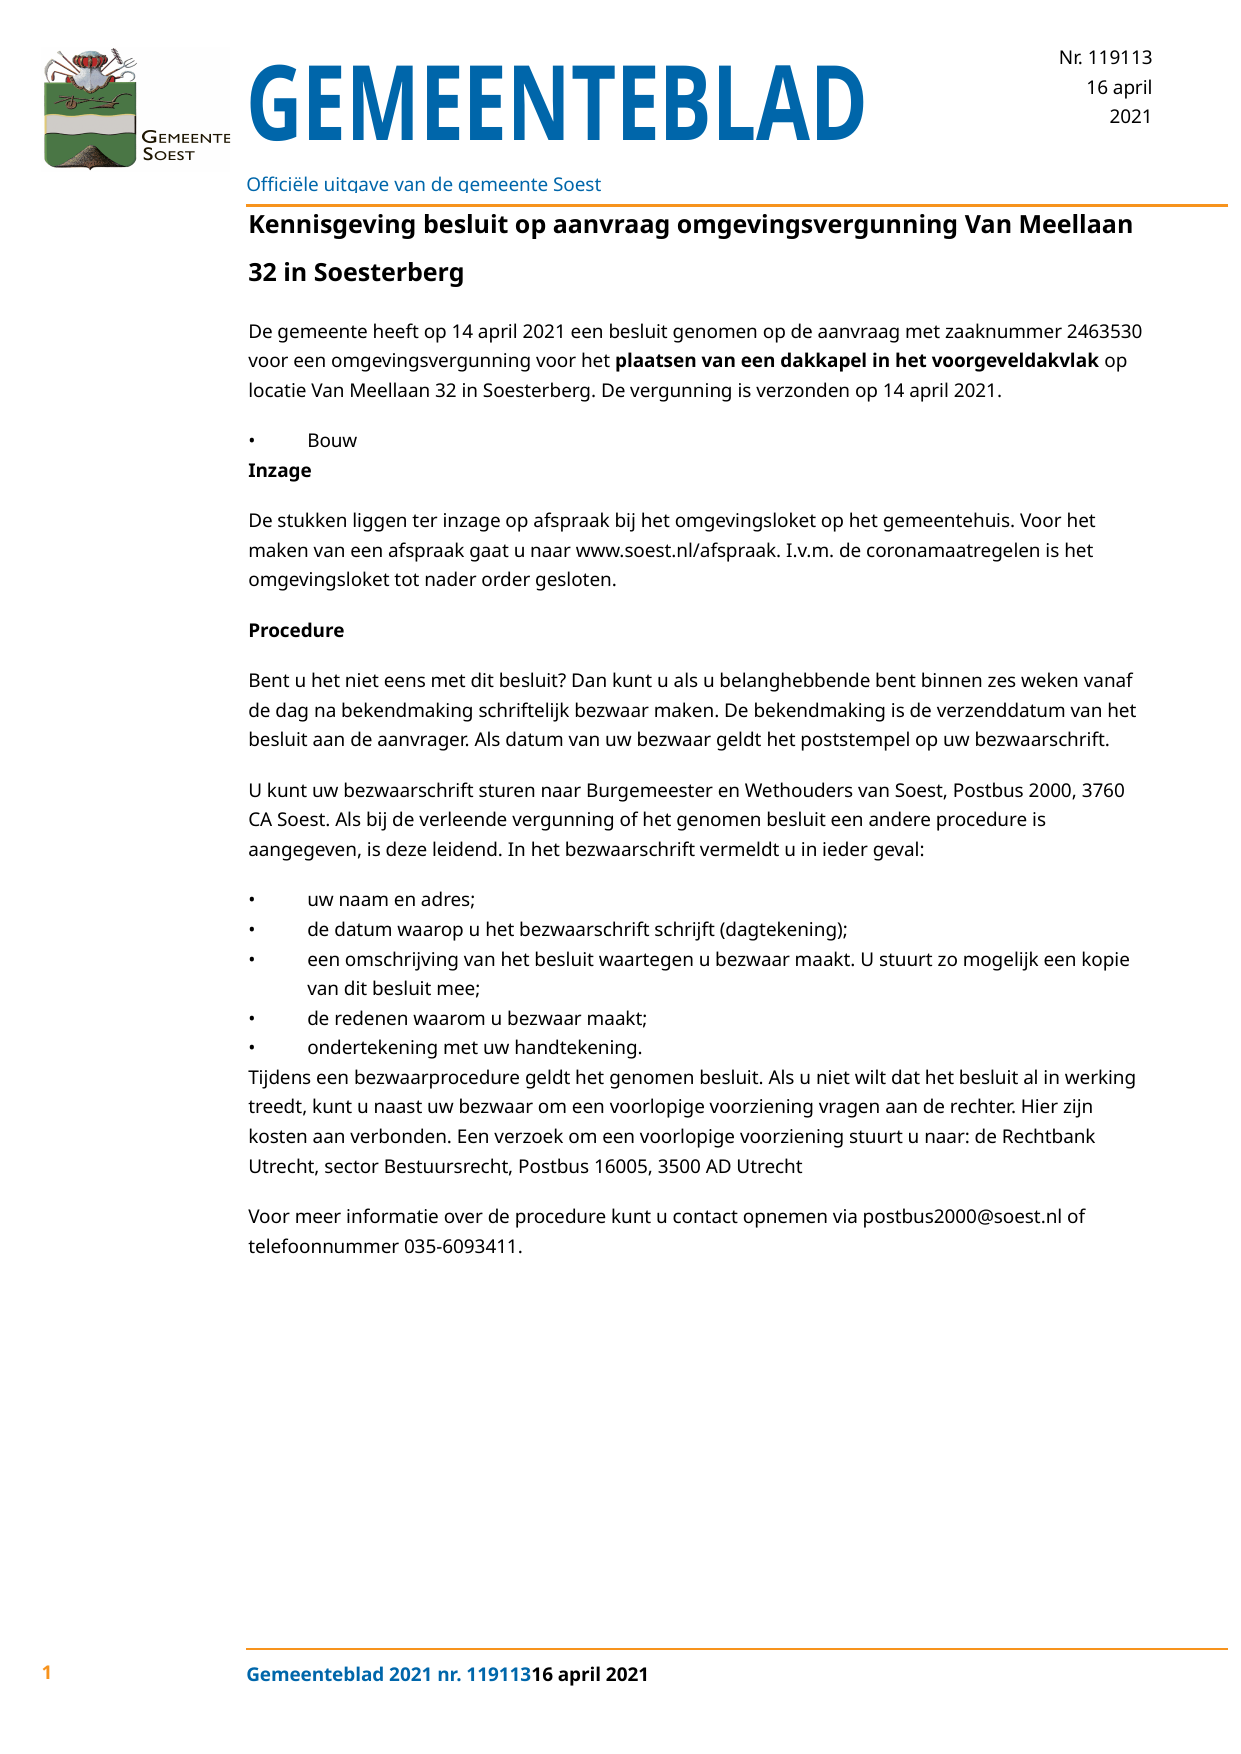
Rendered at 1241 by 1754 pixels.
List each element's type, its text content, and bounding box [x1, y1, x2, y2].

list de redenen waarom u bezwaar maakt; [248, 1005, 1152, 1031]
text Voor meer informatie over de procedure kunt u contact opnemen via postbus2000@soest.nl of telefoonnummer 035-6093411. [248, 1203, 1152, 1259]
list een omschrijving van het besluit waartegen u bezwaar maakt. U stuurt zo mogelijk een kopie van dit besluit mee; [248, 946, 1152, 1001]
text Inzage [248, 457, 1152, 483]
list de datum waarop u het bezwaarschrift schrijft (dagtekening); [248, 916, 1152, 942]
list uw naam en adres; [248, 887, 1152, 912]
list ondertekening met uw handtekening. [248, 1034, 1152, 1060]
text De stukken liggen ter inzage op afspraak bij het omgevingsloket op het gemeentehuis. Voor het maken van een afspraak gaat u naar www.soest.nl/afspraak. I.v.m. de coronamaatregelen is het omgevingsloket tot nader order gesloten. [248, 507, 1152, 592]
text De gemeente heeft op 14 april 2021 een besluit genomen op de aanvraag met zaaknummer 2463530 voor een omgevingsvergunning voor het plaatsen van een dakkapel in het voorgeveldakvlak op locatie Van Meellaan 32 in Soesterberg. De vergunning is verzonden op 14 april 2021. [248, 318, 1152, 403]
text Bent u het niet eens met dit besluit? Dan kunt u als u belanghebbende bent binnen zes weken vanaf de dag na bekendmaking schriftelijk bezwaar maken. De bekendmaking is de verzenddatum van het besluit aan de aanvrager. Als datum van uw bezwaar geldt het poststempel op uw bezwaarschrift. [248, 667, 1152, 752]
text Tijdens een bezwaarprocedure geldt het genomen besluit. Als u niet wilt dat het besluit al in werking treedt, kunt u naast uw bezwaar om een voorlopige voorziening vragen aan de rechter. Hier zijn kosten aan verbonden. Een verzoek om een voorlopige voorziening stuurt u naar: de Rechtbank Utrecht, sector Bestuursrecht, Postbus 16005, 3500 AD Utrecht [248, 1064, 1152, 1179]
text U kunt uw bezwaarschrift sturen naar Burgemeester en Wethouders van Soest, Postbus 2000, 3760 CA Soest. Als bij de verleende vergunning of het genomen besluit een andere procedure is aangegeven, is deze leidend. In het bezwaarschrift vermeldt u in ieder geval: [248, 777, 1152, 862]
picture [41, 47, 231, 172]
list Bouw [248, 427, 1152, 453]
text Kennisgeving besluit op aanvraag omgevingsvergunning Van Meellaan 32 in Soesterberg [248, 207, 1152, 288]
text Procedure [248, 617, 1152, 643]
